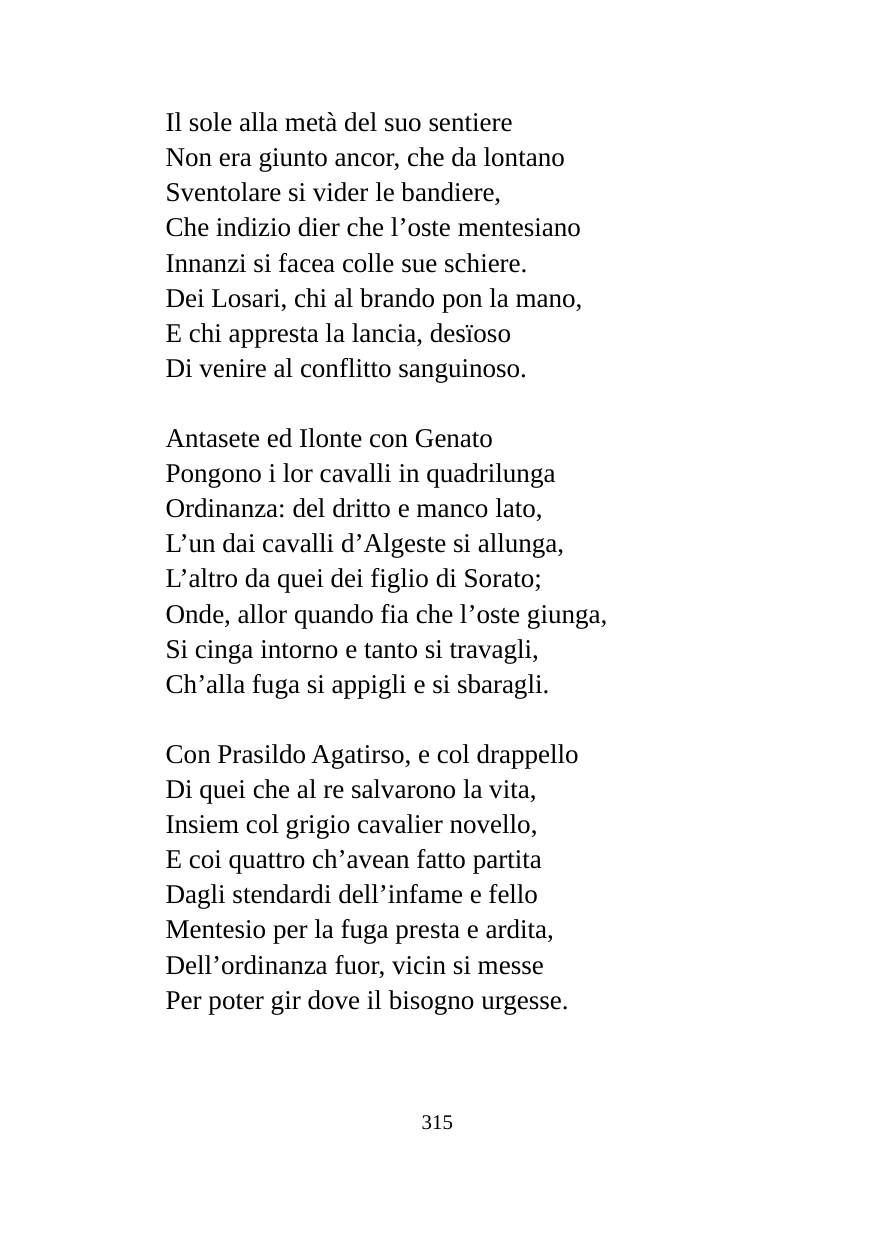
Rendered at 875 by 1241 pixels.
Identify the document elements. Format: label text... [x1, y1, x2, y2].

text Dagli stendardi dell’infame e fello [165, 878, 768, 910]
text Innanzi si facea colle sue schiere. [165, 247, 768, 278]
text Sventolare si vider le bandiere, [165, 176, 768, 208]
text Ordinanza: del dritto e manco lato, [165, 492, 768, 523]
text Non era giunto ancor, che da lontano [165, 141, 768, 172]
text Si cinga intorno e tanto si travagli, [165, 633, 768, 664]
text Insiem col grigio cavalier novello, [165, 808, 768, 839]
text Con Prasildo Agatirso, e col drappello [165, 738, 768, 769]
text Di quei che al re salvarono la vita, [165, 773, 768, 804]
text Dell’ordinanza fuor, vicin si messe [165, 949, 768, 980]
text Onde, allor quando fia che l’oste giunga, [165, 598, 768, 629]
text Antasete ed Ilonte con Genato [165, 422, 768, 453]
text Pongono i lor cavalli in quadrilunga [165, 457, 768, 488]
text Dei Losari, chi al brando pon la mano, [165, 282, 768, 313]
text Mentesio per la fuga presta e ardita, [165, 914, 768, 945]
text Il sole alla metà del suo sentiere [165, 106, 768, 137]
text Che indizio dier che l’oste mentesiano [165, 212, 768, 243]
text E chi appresta la lancia, desïoso [165, 317, 768, 348]
text Ch’alla fuga si appigli e si sbaragli. [165, 668, 768, 699]
text L’altro da quei dei figlio di Sorato; [165, 563, 768, 594]
text E coi quattro ch’avean fatto partita [165, 843, 768, 874]
text L’un dai cavalli d’Algeste si allunga, [165, 527, 768, 559]
text Per poter gir dove il bisogno urgesse. [165, 984, 768, 1015]
text Di venire al conflitto sanguinoso. [165, 352, 768, 383]
